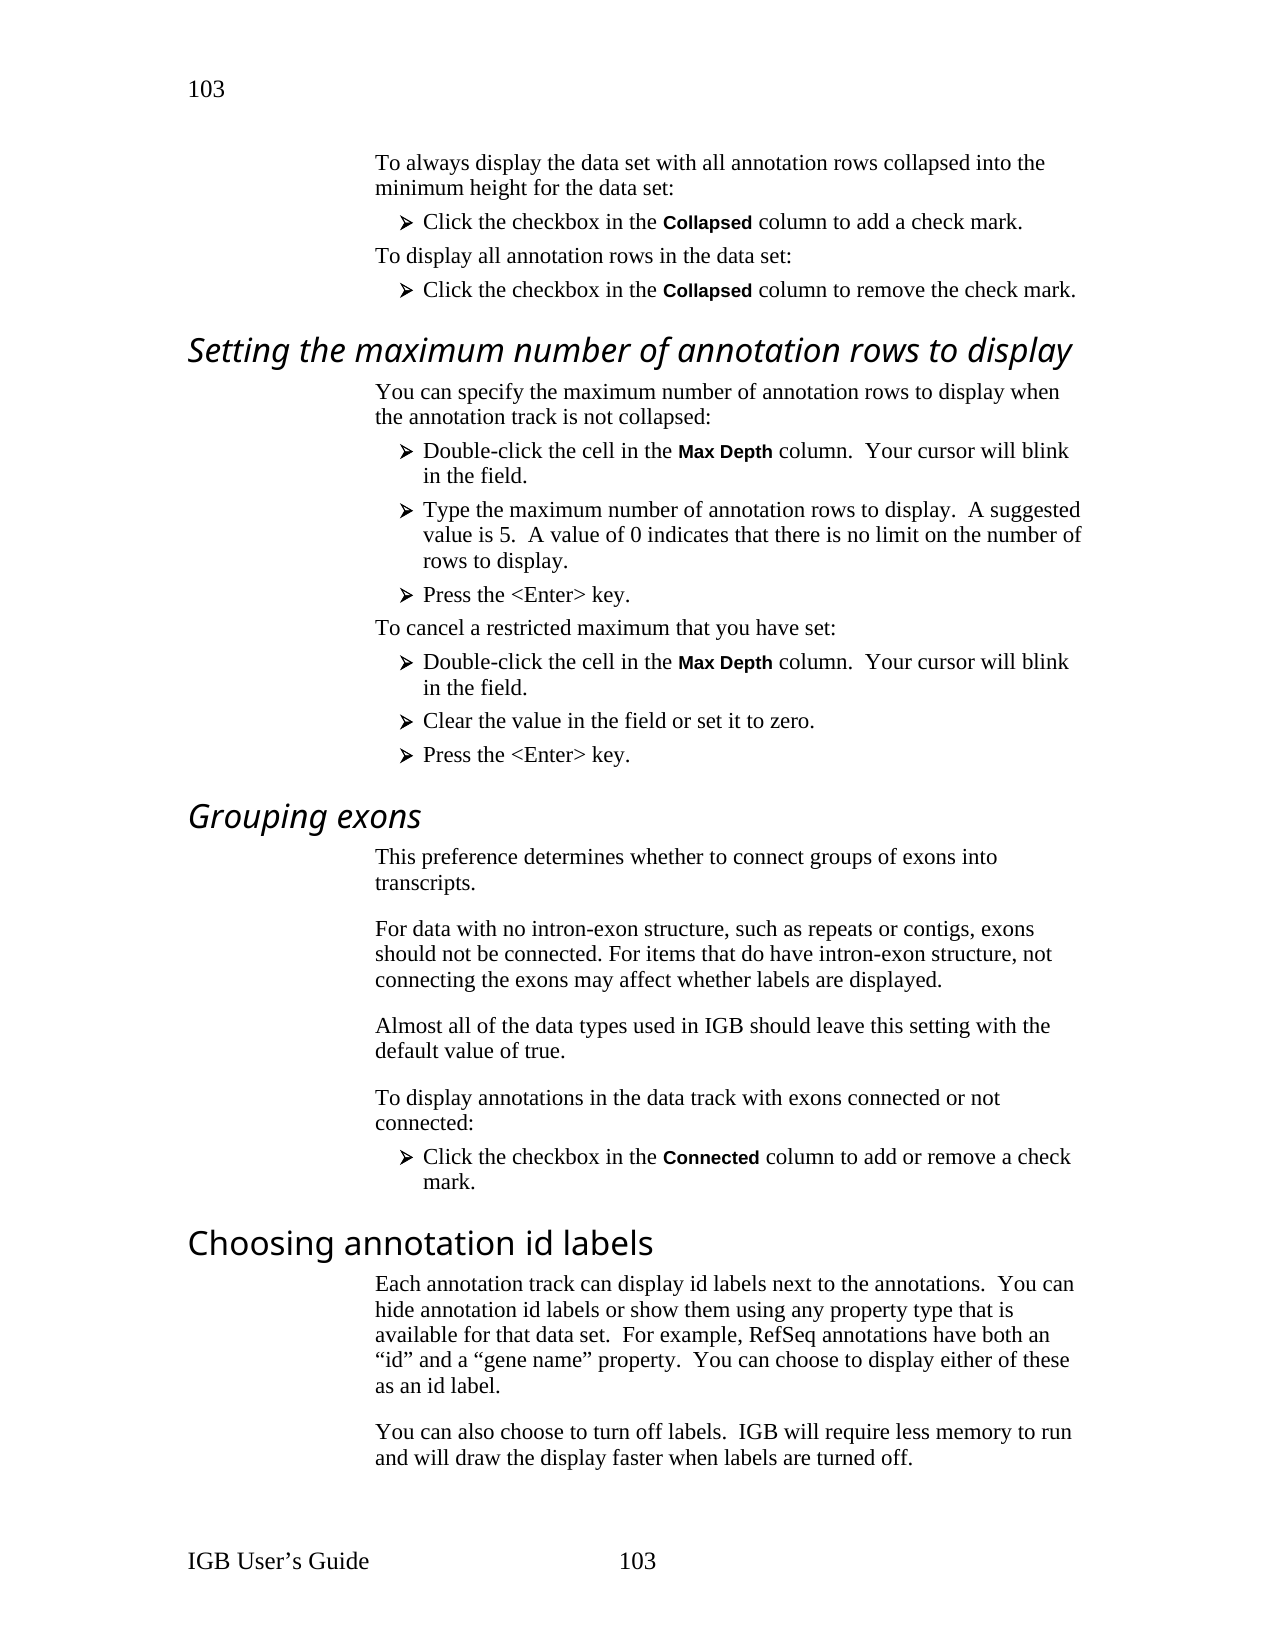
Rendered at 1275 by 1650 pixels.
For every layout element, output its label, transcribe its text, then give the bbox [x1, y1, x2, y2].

list Click the checkbox in the Collapsed column to remove the check mark. [399, 277, 1087, 302]
text For data with no intron-exon structure, such as repeats or contigs, exons should not be connected. For items that do have intron-exon structure, not connecting the exons may affect whether labels are displayed. [375, 916, 1087, 992]
text To always display the data set with all annotation rows collapsed into the minimum height for the data set: [375, 150, 1087, 201]
text You can also choose to turn off labels. IGB will require less memory to run and will draw the display faster when labels are turned off. [375, 1419, 1087, 1470]
list Click the checkbox in the Connected column to add or remove a check mark. [399, 1144, 1087, 1194]
list Press the <Enter> key. [399, 742, 1087, 767]
subtitle Choosing annotation id labels [187, 1219, 1087, 1265]
text You can specify the maximum number of annotation rows to display when the annotation track is not collapsed: [375, 379, 1087, 429]
text Almost all of the data types used in IGB should leave this setting with the default value of true. [375, 1013, 1087, 1064]
subtitle Setting the maximum number of annotation rows to display [187, 327, 1087, 372]
text To display annotations in the data track with exons connected or not connected: [375, 1084, 1087, 1135]
text To cancel a restricted maximum that you have set: [375, 615, 1087, 641]
text This preference determines whether to connect groups of exons into transcripts. [375, 844, 1087, 895]
list Press the <Enter> key. [399, 582, 1087, 607]
list Double-click the cell in the Max Depth column. Your cursor will blink in the field. [399, 649, 1087, 700]
list Clear the value in the field or set it to zero. [399, 708, 1087, 734]
list Type the maximum number of annotation rows to display. A suggested value is 5. A value of 0 indicates that there is no limit on the number of rows to display. [399, 497, 1087, 573]
list Double-click the cell in the Max Depth column. Your cursor will blink in the field. [399, 438, 1087, 489]
subtitle Grouping exons [187, 792, 1087, 838]
list Click the checkbox in the Collapsed column to add a check mark. [399, 209, 1087, 234]
text Each annotation track can display id labels next to the annotations. You can hide annotation id labels or show them using any property type that is available for that data set. For example, RefSeq annotations have both an “id” and a “gene name” property. You can choose to display either of these as an id label. [375, 1271, 1087, 1398]
text To display all annotation rows in the data set: [375, 243, 1087, 268]
